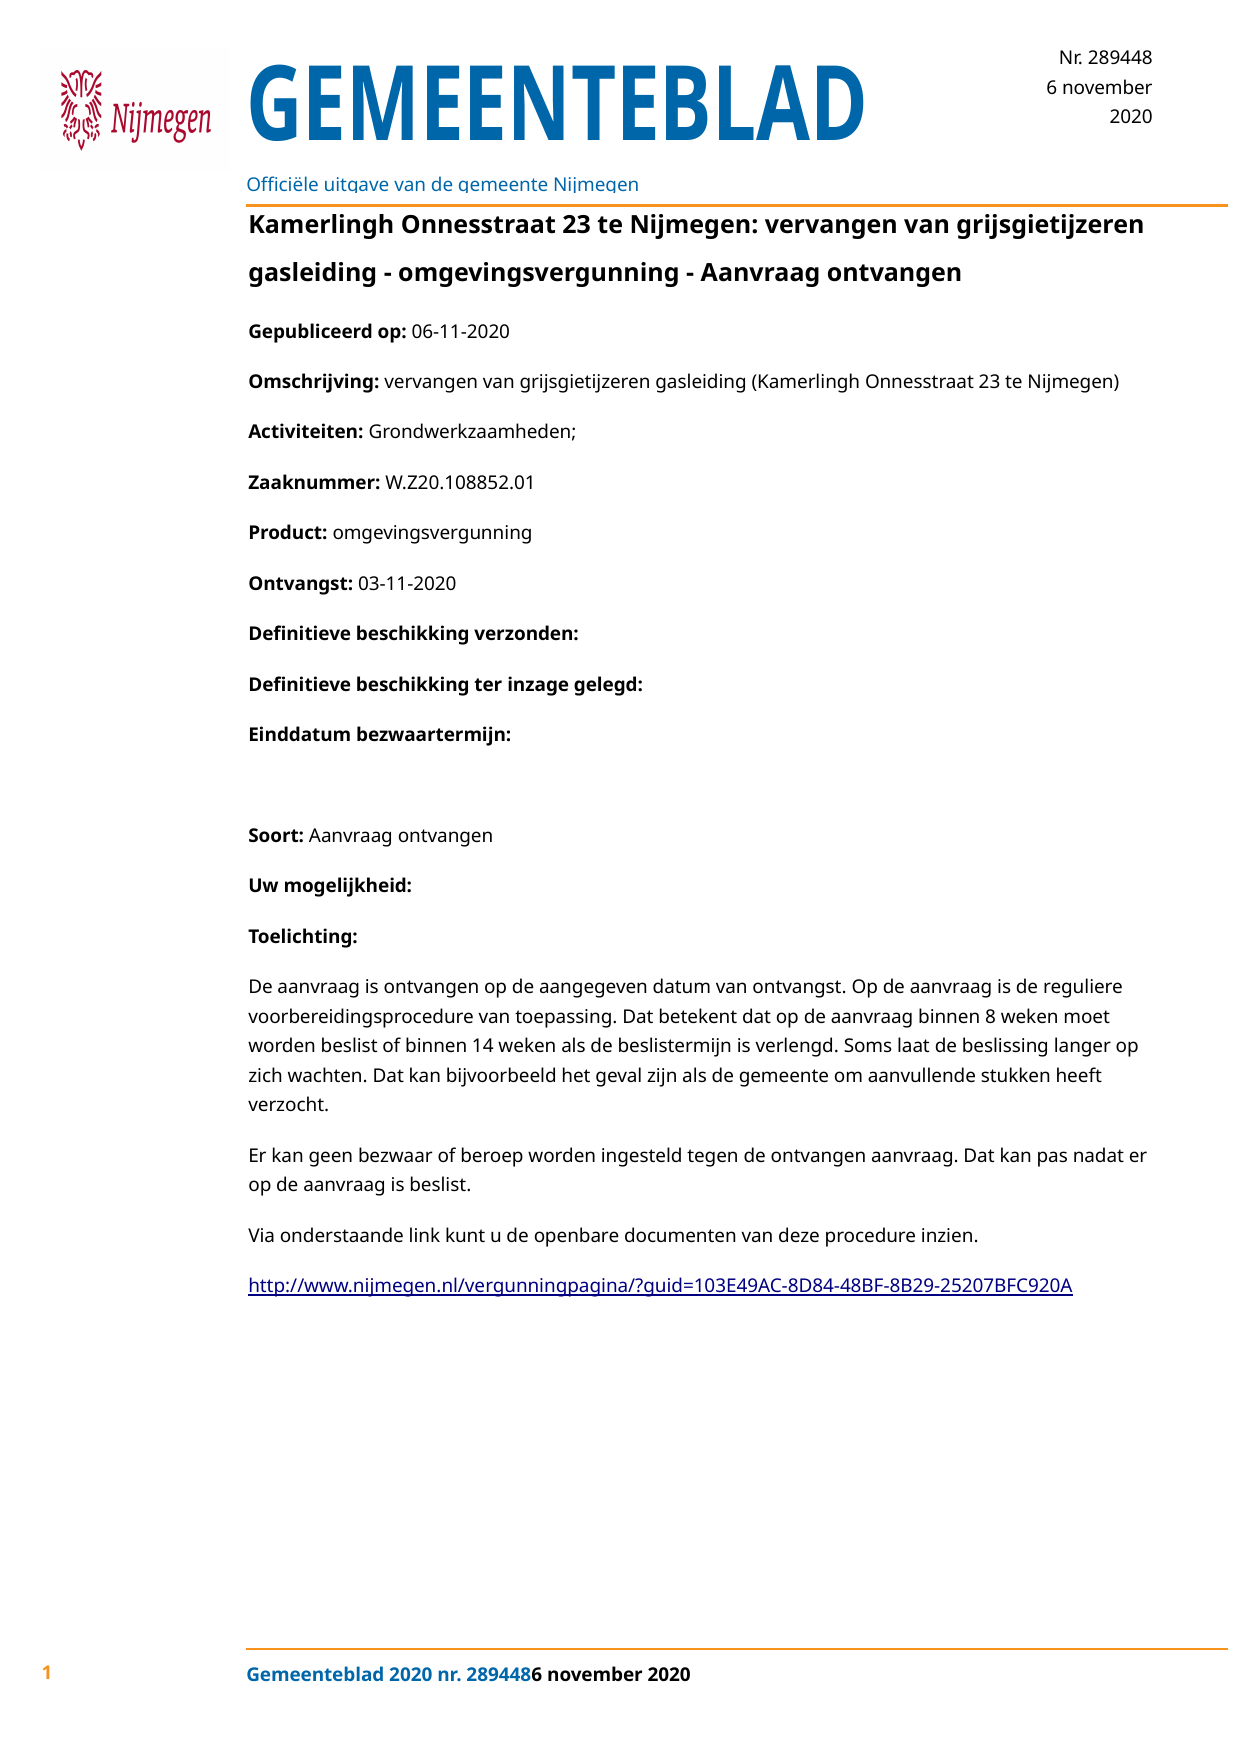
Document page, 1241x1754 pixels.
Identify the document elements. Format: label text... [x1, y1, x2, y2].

picture [41, 47, 231, 172]
text Gepubliceerd op: 06-11-2020 [248, 318, 1152, 344]
text De aanvraag is ontvangen op de aangegeven datum van ontvangst. Op de aanvraag is de reguliere voorbereidingsprocedure van toepassing. Dat betekent dat op de aanvraag binnen 8 weken moet worden beslist of binnen 14 weken als de beslistermijn is verlengd. Soms laat de beslissing langer op zich wachten. Dat kan bijvoorbeeld het geval zijn als de gemeente om aanvullende stukken heeft verzocht. [248, 973, 1152, 1117]
text Soort: Aanvraag ontvangen [248, 822, 1152, 848]
text Definitieve beschikking ter inzage gelegd: [248, 671, 1152, 697]
text Toelichting: [248, 923, 1152, 949]
text Activiteiten: Grondwerkzaamheden; [248, 419, 1152, 444]
text Via onderstaande link kunt u de openbare documenten van deze procedure inzien. [248, 1222, 1152, 1248]
text Kamerlingh Onnesstraat 23 te Nijmegen: vervangen van grijsgietijzeren gasleiding - omgevingsvergunning - Aanvraag ontvangen [248, 207, 1152, 288]
text Uw mogelijkheid: [248, 872, 1152, 898]
text Er kan geen bezwaar of beroep worden ingesteld tegen de ontvangen aanvraag. Dat kan pas nadat er op de aanvraag is beslist. [248, 1142, 1152, 1197]
text Zaaknummer: W.Z20.108852.01 [248, 469, 1152, 495]
text http://www.nijmegen.nl/vergunningpagina/?guid=103E49AC-8D84-48BF-8B29-25207BFC920A [248, 1272, 1152, 1298]
text Einddatum bezwaartermijn: [248, 721, 1152, 747]
text Omschrijving: vervangen van grijsgietijzeren gasleiding (Kamerlingh Onnesstraat 23 te Nijmegen) [248, 368, 1152, 394]
text Product: omgevingsvergunning [248, 519, 1152, 545]
text Definitieve beschikking verzonden: [248, 620, 1152, 646]
text Ontvangst: 03-11-2020 [248, 570, 1152, 596]
